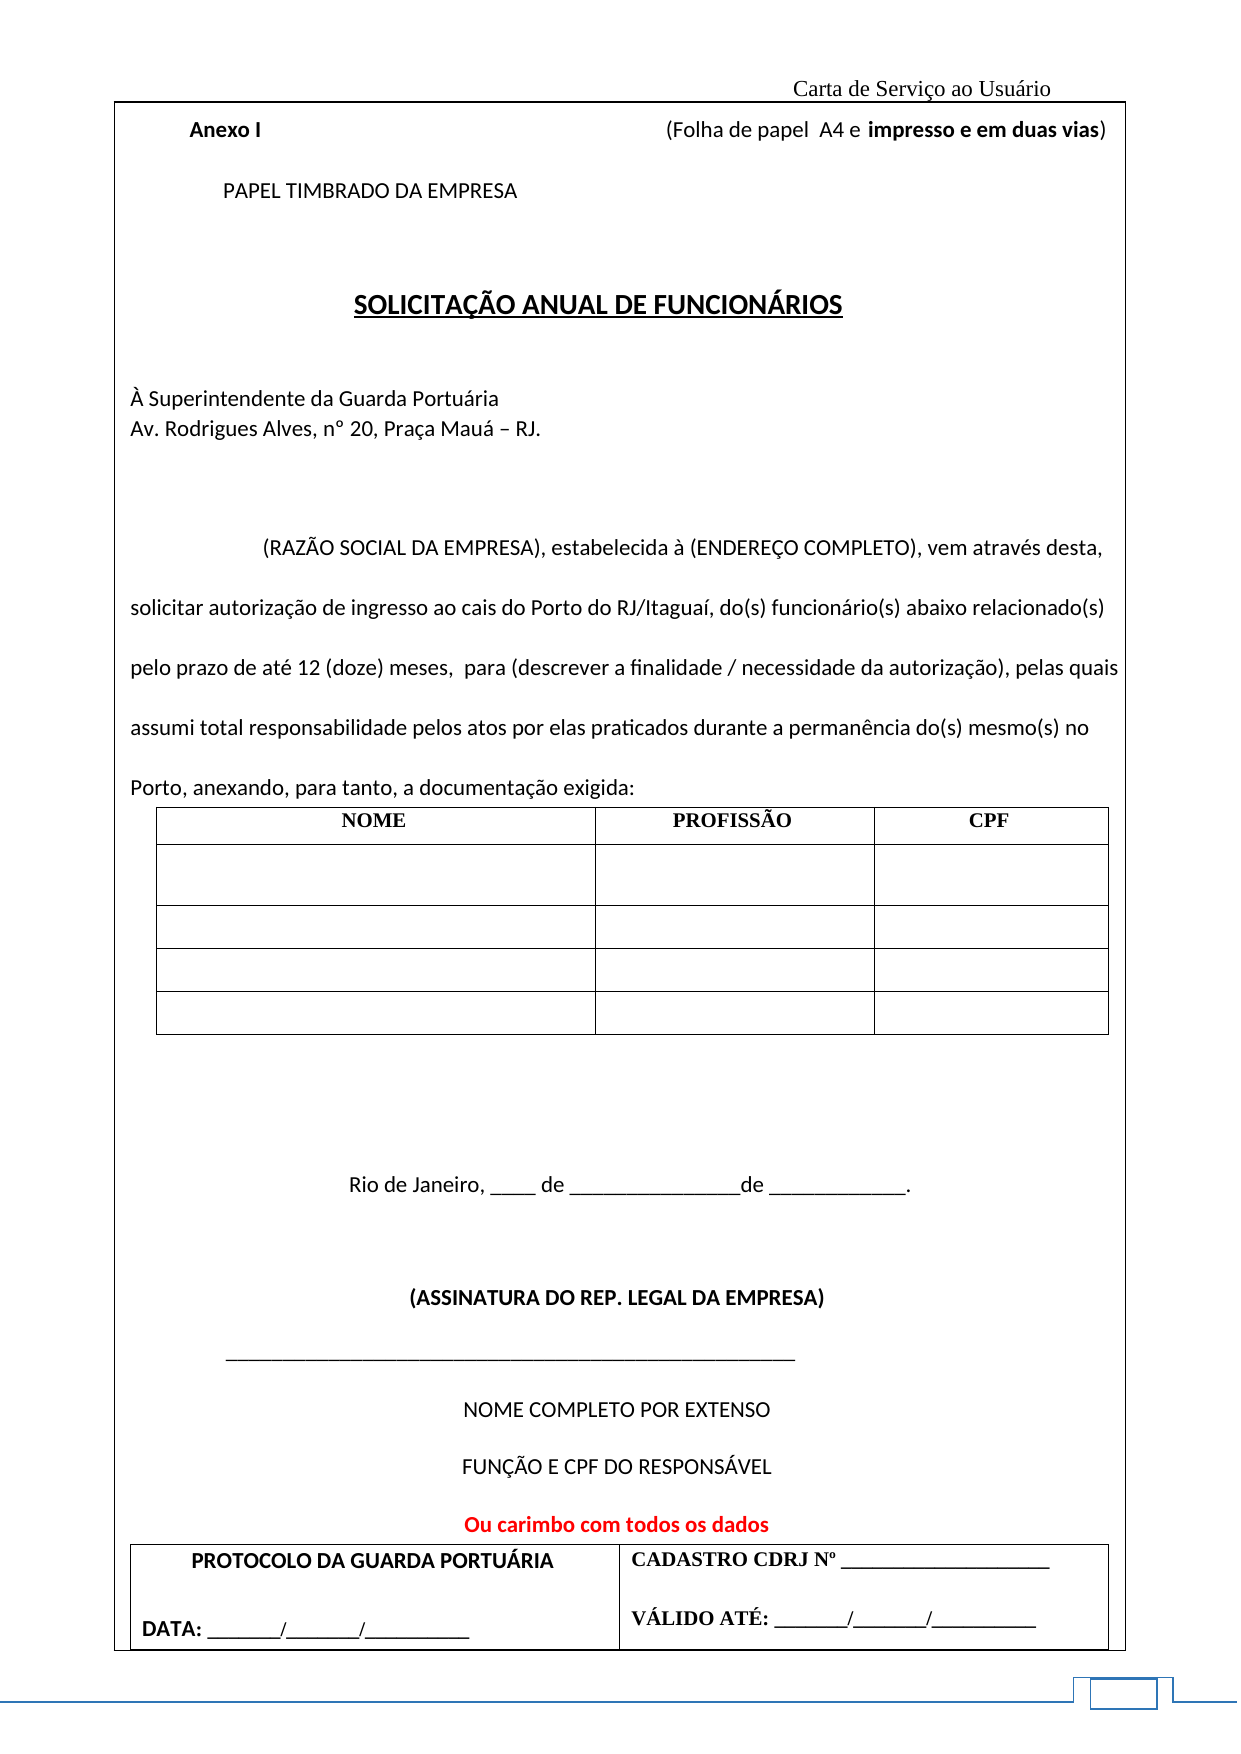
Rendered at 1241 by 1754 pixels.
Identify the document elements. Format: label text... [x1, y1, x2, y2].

table_cell [596, 845, 874, 905]
table_header NOME [157, 808, 595, 844]
table_header CADASTRO CDRJ Nº ____________________ VÁLIDO ATÉ: _______/_______/__________ [620, 1545, 1108, 1649]
table_cell [875, 845, 1108, 905]
table_header Anexo I (Folha de papel A4 e impresso e em duas vias) PAPEL TIMBRADO DA EMPRESA SOLICITAÇÃO ANUAL DE FUNCIONÁRIOS À Superintendente da Guarda Portuária Av. Rodrigues Alves, nº 20, Praça Mauá – RJ. (RAZÃO SOCIAL DA EMPRESA), estabelecida à (ENDEREÇO COMPLETO), vem através desta, solicitar autorização de ingresso ao cais do Porto do RJ/Itaguaí, do(s) funcionário(s) abaixo relacionado(s) pelo prazo de até 12 (doze) meses, para (descrever a finalidade / necessidade da autorização), pelas quais assumi total responsabilidade pelos atos por elas praticados durante a permanência do(s) mesmo(s) no Porto, anexando, para tanto, a documentação exigida: Rio de Janeiro, ____ de _______________de ____________. (ASSINATURA DO REP. LEGAL DA EMPRESA) __________________________________________________ NOME COMPLETO POR EXTENSO FUNÇÃO E CPF DO RESPONSÁVEL Ou carimbo com todos os dados [115, 103, 1125, 1650]
table_header CPF [875, 808, 1108, 844]
table_cell [875, 949, 1108, 991]
table_cell [157, 949, 595, 991]
table_header PROFISSÃO [596, 808, 874, 844]
table_cell [596, 992, 874, 1034]
table_cell [875, 992, 1108, 1034]
table_cell [596, 949, 874, 991]
table_cell [157, 845, 595, 905]
table_cell [875, 906, 1108, 948]
table_header PROTOCOLO DA GUARDA PORTUÁRIA DATA: _______/_______/__________ [131, 1545, 619, 1649]
table_cell [157, 906, 595, 948]
table_cell [157, 992, 595, 1034]
table_cell [596, 906, 874, 948]
